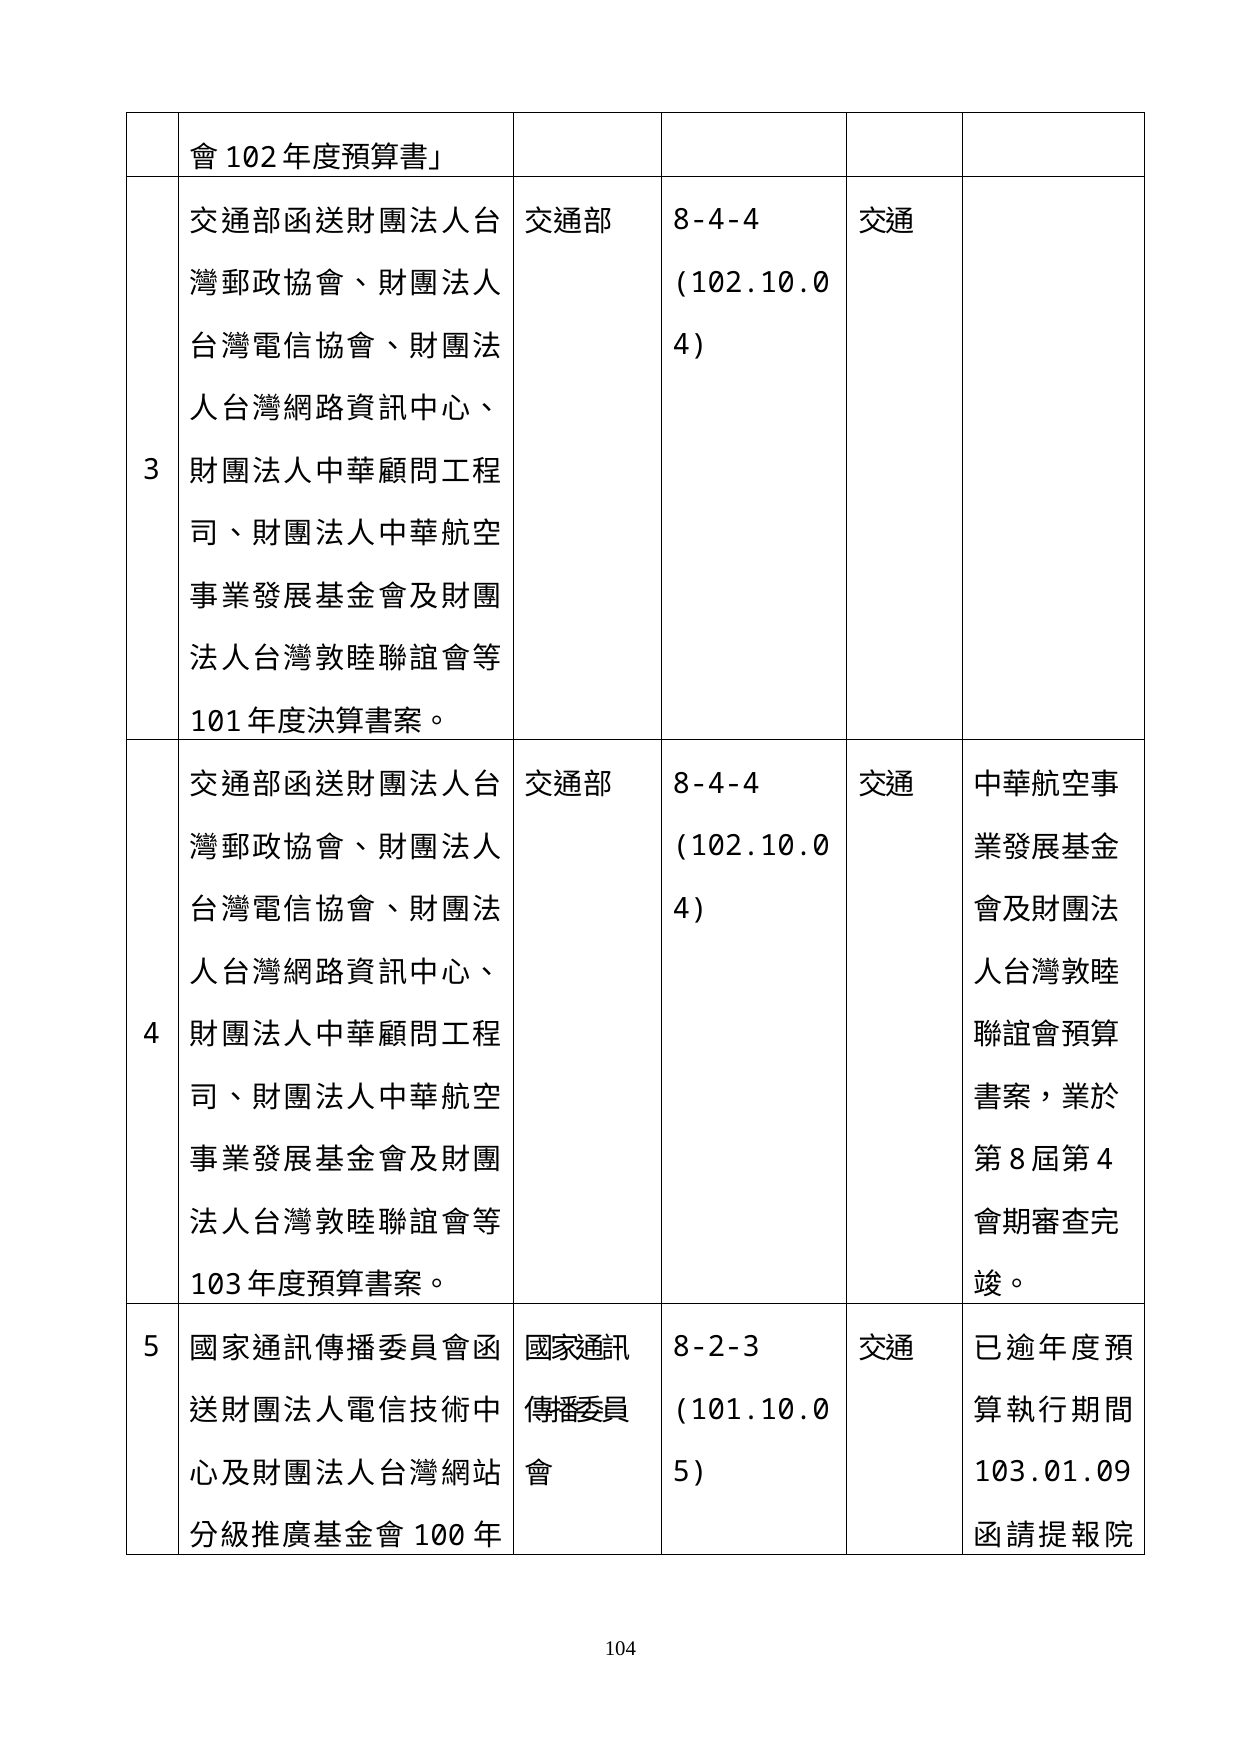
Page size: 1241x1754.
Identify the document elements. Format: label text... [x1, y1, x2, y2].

table_cell [662, 113, 846, 176]
table_cell 國家通訊傳播委員會 [514, 1304, 661, 1554]
table_cell 交通 [847, 740, 962, 1303]
table_cell 交通部 [514, 177, 661, 739]
table_cell 8-2-3 (101.10.05) [662, 1304, 846, 1554]
table_cell 8-4-4 (102.10.04) [662, 177, 846, 739]
table_cell 3 [127, 177, 178, 739]
table_cell [514, 113, 661, 176]
table_cell [963, 113, 1144, 176]
table_cell 會102年度預算書」 [179, 113, 513, 176]
table_cell 交通 [847, 1304, 962, 1554]
table_cell 4 [127, 740, 178, 1303]
table_cell 交通部函送財團法人台灣郵政協會、財團法人台灣電信協會、財團法人台灣網路資訊中心、財團法人中華顧問工程司、財團法人中華航空事業發展基金會及財團法人台灣敦睦聯誼會等101年度決算書案。 [179, 177, 513, 739]
table_cell 國家通訊傳播委員會函送財團法人電信技術中心及財團法人台灣網站分級推廣基金會100年 [179, 1304, 513, 1554]
table_cell [127, 113, 178, 176]
table_cell [847, 113, 962, 176]
table_cell [963, 177, 1144, 739]
table_cell 中華航空事業發展基金會及財團法人台灣敦睦聯誼會預算書案，業於第8屆第4會期審查完竣。 [963, 740, 1144, 1303]
table_cell 8-4-4 (102.10.04) [662, 740, 846, 1303]
table_cell 已逾年度預算執行期間103.01.09函請提報院 [963, 1304, 1144, 1554]
table_cell 交通部 [514, 740, 661, 1303]
table_cell 交通部函送財團法人台灣郵政協會、財團法人台灣電信協會、財團法人台灣網路資訊中心、財團法人中華顧問工程司、財團法人中華航空事業發展基金會及財團法人台灣敦睦聯誼會等103年度預算書案。 [179, 740, 513, 1303]
table_cell 交通 [847, 177, 962, 739]
table_cell 5 [127, 1304, 178, 1554]
